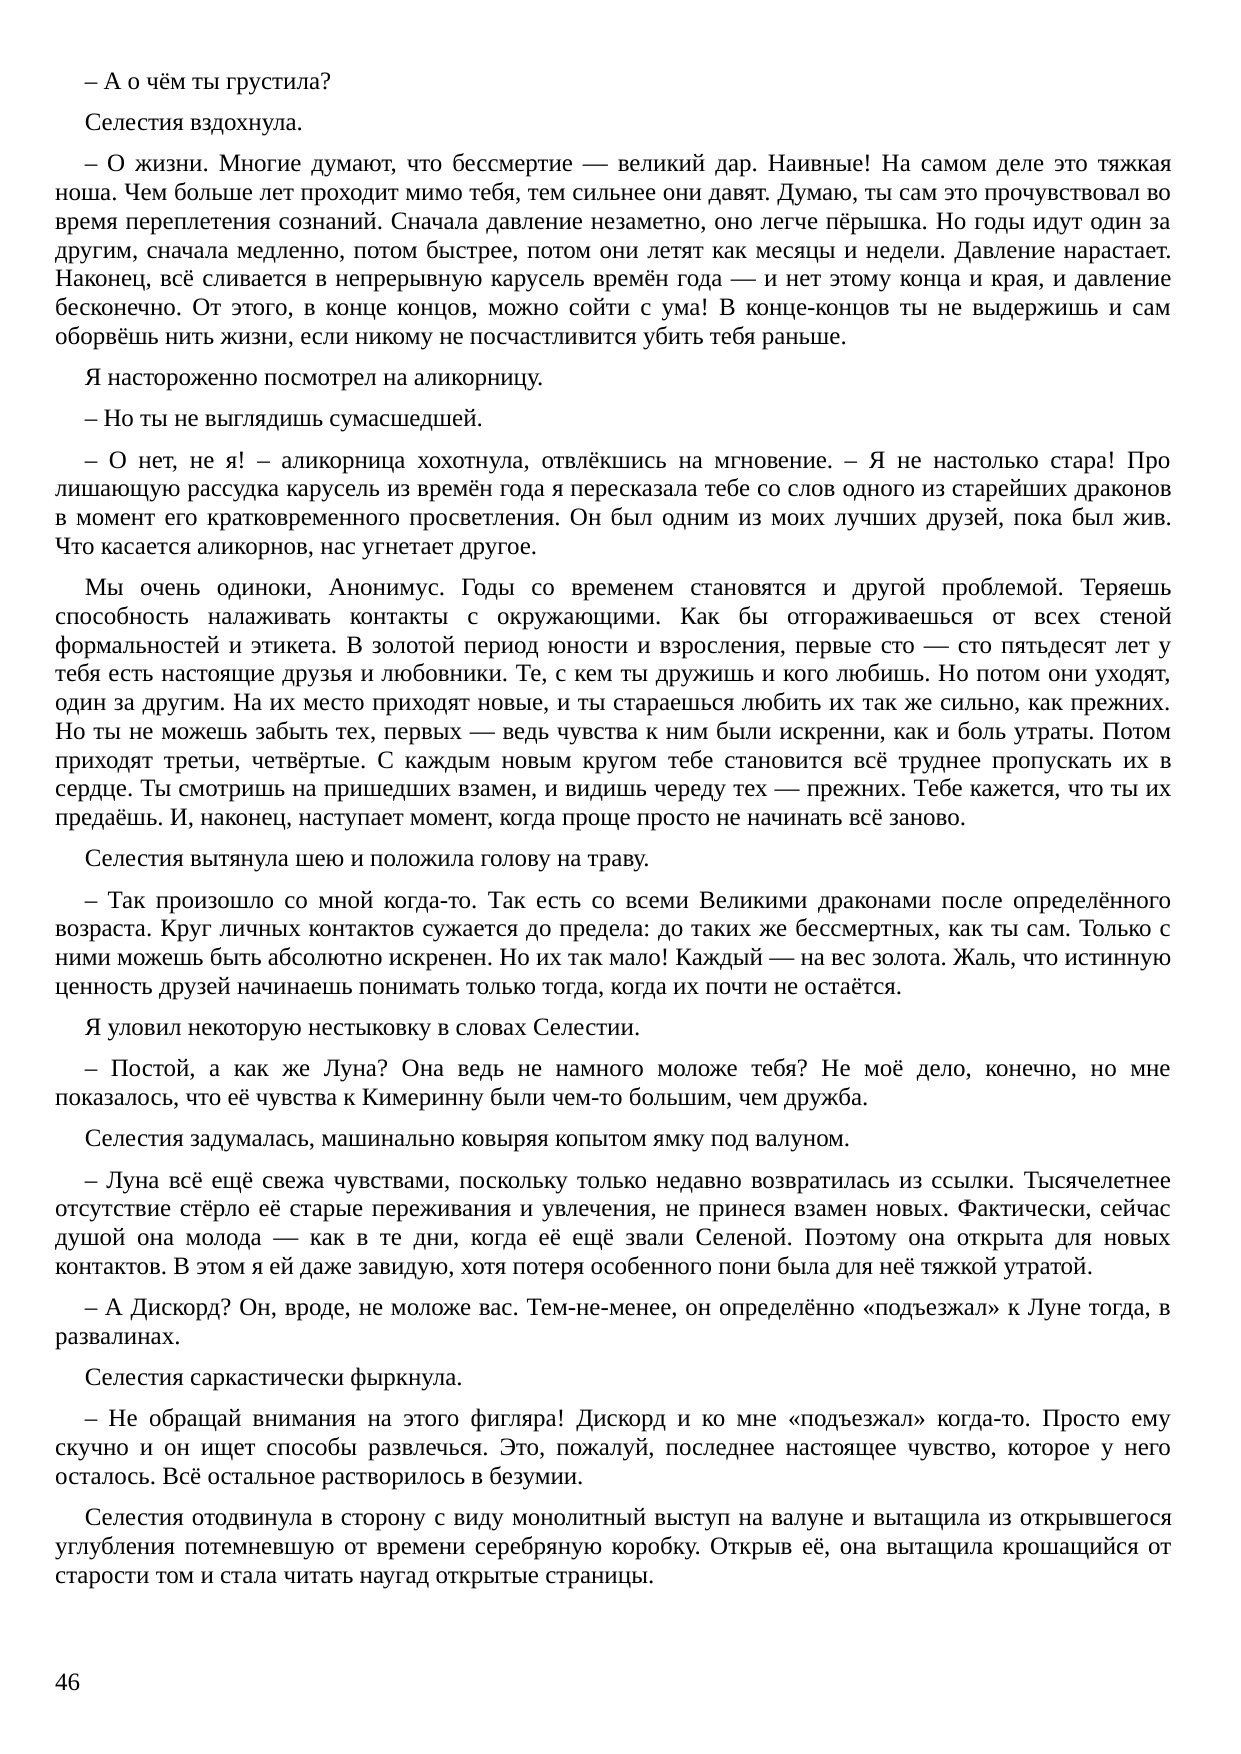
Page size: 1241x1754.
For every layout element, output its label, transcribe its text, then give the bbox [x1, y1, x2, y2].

text Селестия отодвинула в сторону с виду монолитный выступ на валуне и вытащила из открывшегося углубления потемневшую от времени серебряную коробку. Открыв её, она вытащила крошащийся от старости том и стала читать наугад открытые страницы. [55, 1502, 1173, 1588]
text – Не обращай внимания на этого фигляра! Дискорд и ко мне «подъезжал» когда-то. Просто ему скучно и он ищет способы развлечься. Это, пожалуй, последнее настоящее чувство, которое у него осталось. Всё остальное растворилось в безумии. [55, 1403, 1173, 1490]
text – Луна всё ещё свежа чувствами, поскольку только недавно возвратилась из ссылки. Тысячелетнее отсутствие стёрло её старые переживания и увлечения, не принеся взамен новых. Фактически, сейчас душой она молода — как в те дни, когда её ещё звали Селеной. Поэтому она открыта для новых контактов. В этом я ей даже завидую, хотя потеря особенного пони была для неё тяжкой утратой. [55, 1165, 1173, 1280]
text Мы очень одиноки, Анонимус. Годы со временем становятся и другой проблемой. Теряешь способность налаживать контакты с окружающими. Как бы отгораживаешься от всех стеной формальностей и этикета. В золотой период юности и взросления, первые сто — сто пятьдесят лет у тебя есть настоящие друзья и любовники. Те, с кем ты дружишь и кого любишь. Но потом они уходят, один за другим. На их место приходят новые, и ты стараешься любить их так же сильно, как прежних. Но ты не можешь забыть тех, первых — ведь чувства к ним были искренни, как и боль утраты. Потом приходят третьи, четвёртые. С каждым новым кругом тебе становится всё труднее пропускать их в сердце. Ты смотришь на пришедших взамен, и видишь череду тех — прежних. Тебе кажется, что ты их предаёшь. И, наконец, наступает момент, когда проще просто не начинать всё заново. [55, 572, 1173, 831]
text – Так произошло со мной когда-то. Так есть со всеми Великими драконами после определённого возраста. Круг личных контактов сужается до предела: до таких же бессмертных, как ты сам. Только с ними можешь быть абсолютно искренен. Но их так мало! Каждый — на вес золота. Жаль, что истинную ценность друзей начинаешь понимать только тогда, когда их почти не остаётся. [55, 885, 1173, 1000]
text Селестия саркастически фыркнула. [55, 1362, 1173, 1391]
text – Но ты не выглядишь сумасшедшей. [55, 403, 1173, 432]
text Я уловил некоторую нестыковку в словах Селестии. [55, 1012, 1173, 1041]
text Селестия задумалась, машинально ковыряя копытом ямку под валуном. [55, 1123, 1173, 1152]
text Селестия вздохнула. [55, 107, 1173, 136]
text – Постой, а как же Луна? Она ведь не намного моложе тебя? Не моё дело, конечно, но мне показалось, что её чувства к Кимеринну были чем-то большим, чем дружба. [55, 1053, 1173, 1111]
text – А о чём ты грустила? [55, 66, 1173, 95]
text – О нет, не я! – аликорница хохотнула, отвлёкшись на мгновение. – Я не настолько стара! Про лишающую рассудка карусель из времён года я пересказала тебе со слов одного из старейших драконов в момент его кратковременного просветления. Он был одним из моих лучших друзей, пока был жив. Что касается аликорнов, нас угнетает другое. [55, 445, 1173, 560]
text Я настороженно посмотрел на аликорницу. [55, 362, 1173, 391]
text – А Дискорд? Он, вроде, не моложе вас. Тем-не-менее, он определённо «подъезжал» к Луне тогда, в развалинах. [55, 1292, 1173, 1350]
text – О жизни. Многие думают, что бессмертие — великий дар. Наивные! На самом деле это тяжкая ноша. Чем больше лет проходит мимо тебя, тем сильнее они давят. Думаю, ты сам это прочувствовал во время переплетения сознаний. Сначала давление незаметно, оно легче пёрышка. Но годы идут один за другим, сначала медленно, потом быстрее, потом они летят как месяцы и недели. Давление нарастает. Наконец, всё сливается в непрерывную карусель времён года — и нет этому конца и края, и давление бесконечно. От этого, в конце концов, можно сойти с ума! В конце-концов ты не выдержишь и сам оборвёшь нить жизни, если никому не посчастливится убить тебя раньше. [55, 148, 1173, 350]
text Селестия вытянула шею и положила голову на траву. [55, 843, 1173, 872]
